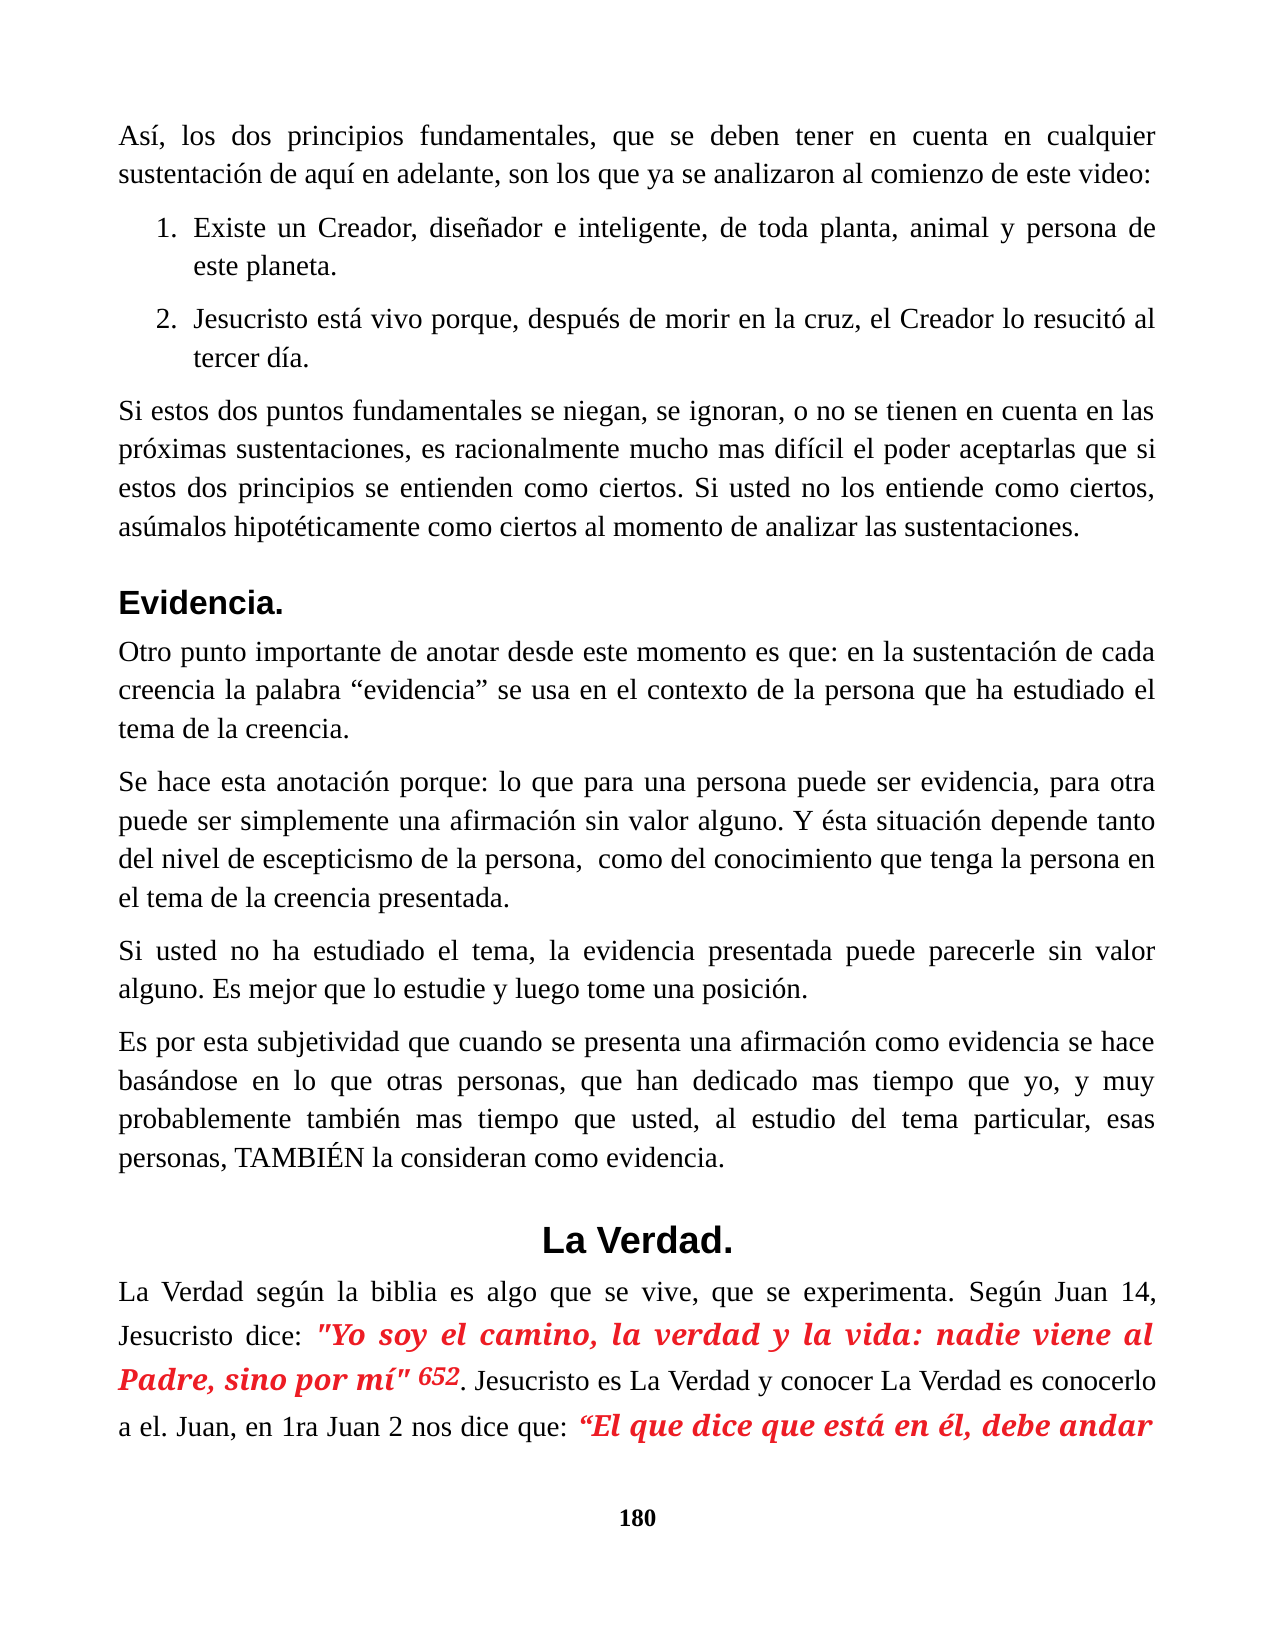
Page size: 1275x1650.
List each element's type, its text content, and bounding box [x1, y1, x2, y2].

text Es por esta subjetividad que cuando se presenta una afirmación como evidencia se hace basándose en lo que otras personas, que han dedicado mas tiempo que yo, y muy probablemente también mas tiempo que usted, al estudio del tema particular, esas personas, TAMBIÉN la consideran como evidencia. [118, 1024, 1157, 1174]
text Se hace esta anotación porque: lo que para una persona puede ser evidencia, para otra puede ser simplemente una afirmación sin valor alguno. Y ésta situación depende tanto del nivel de escepticismo de la persona, como del conocimiento que tenga la persona en el tema de la creencia presentada. [118, 764, 1157, 913]
list Existe un Creador, diseñador e inteligente, de toda planta, animal y persona de este planeta. [156, 210, 1157, 282]
text Si usted no ha estudiado el tema, la evidencia presentada puede parecerle sin valor alguno. Es mejor que lo estudie y luego tome una posición. [118, 933, 1157, 1005]
text Así, los dos principios fundamentales, que se deben tener en cuenta en cualquier sustentación de aquí en adelante, son los que ya se analizaron al comienzo de este video: [118, 118, 1157, 190]
text La Verdad según la biblia es algo que se vive, que se experimenta. Según Juan 14, Jesucristo dice: "Yo soy el camino, la verdad y la vida: nadie viene al Padre, sino por mí" . Jesucristo es La Verdad y conocer La Verdad es conocerlo a el. Juan, en 1ra Juan 2 nos dice que: “El que dice que está en él, debe andar [118, 1274, 1157, 1445]
text Otro punto importante de anotar desde este momento es que: en la sustentación de cada creencia la palabra “evidencia” se usa en el contexto de la persona que ha estudiado el tema de la creencia. [118, 634, 1157, 744]
subtitle La Verdad. [118, 1218, 1157, 1262]
text Si estos dos puntos fundamentales se niegan, se ignoran, o no se tienen en cuenta en las próximas sustentaciones, es racionalmente mucho mas difícil el poder aceptarlas que si estos dos principios se entienden como ciertos. Si usted no los entiende como ciertos, asúmalos hipotéticamente como ciertos al momento de analizar las sustentaciones. [118, 393, 1157, 542]
subtitle Evidencia. [118, 583, 1157, 621]
list Jesucristo está vivo porque, después de morir en la cruz, el Creador lo resucitó al tercer día. [156, 301, 1157, 373]
